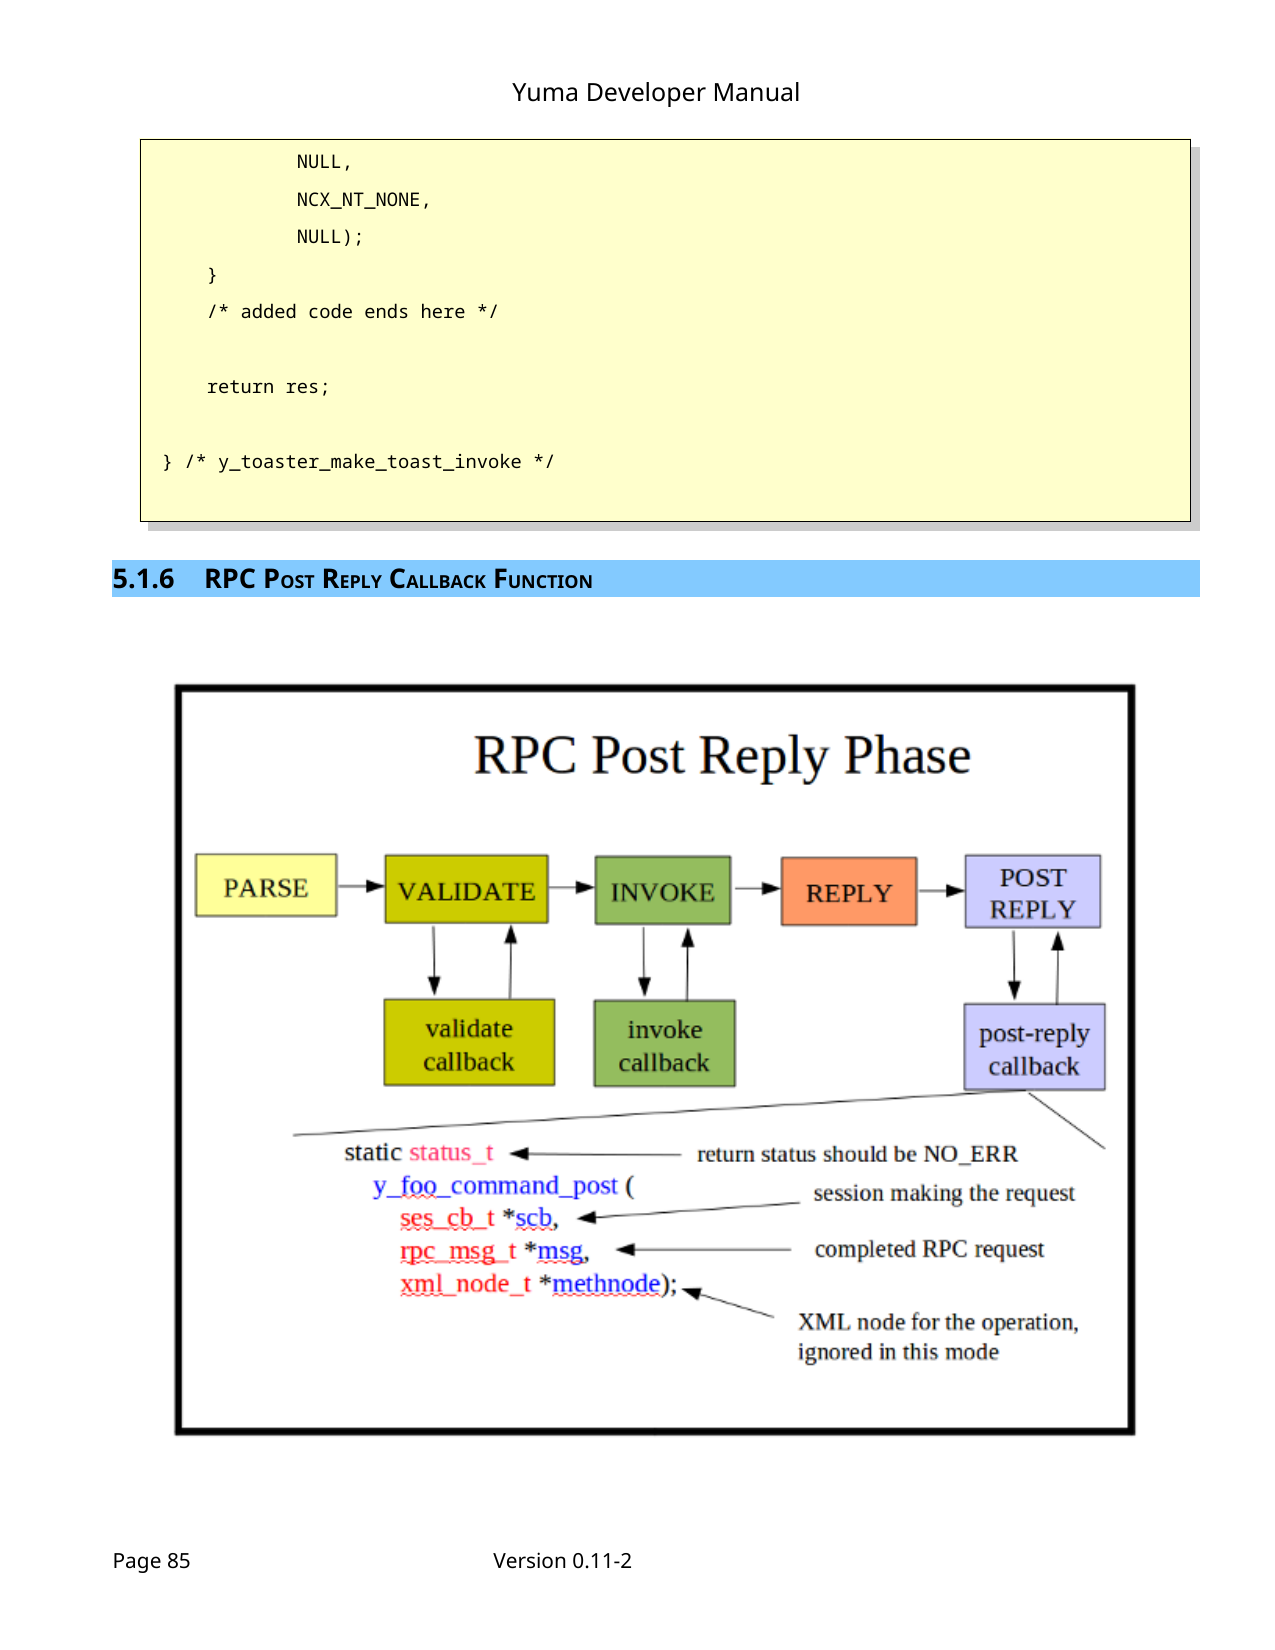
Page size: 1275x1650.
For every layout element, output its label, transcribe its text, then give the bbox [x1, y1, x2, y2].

subtitle RPC Post Reply Callback Function [112, 560, 1200, 597]
picture [143, 666, 1170, 1453]
text } [141, 251, 1190, 287]
text NCX_NT_NONE, [141, 176, 1190, 212]
text NULL, [141, 140, 1190, 174]
text NULL); [141, 213, 1190, 249]
text return res; [141, 363, 1190, 399]
text } /* y_toaster_make_toast_invoke */ [141, 438, 1190, 474]
text /* added code ends here */ [141, 288, 1190, 324]
